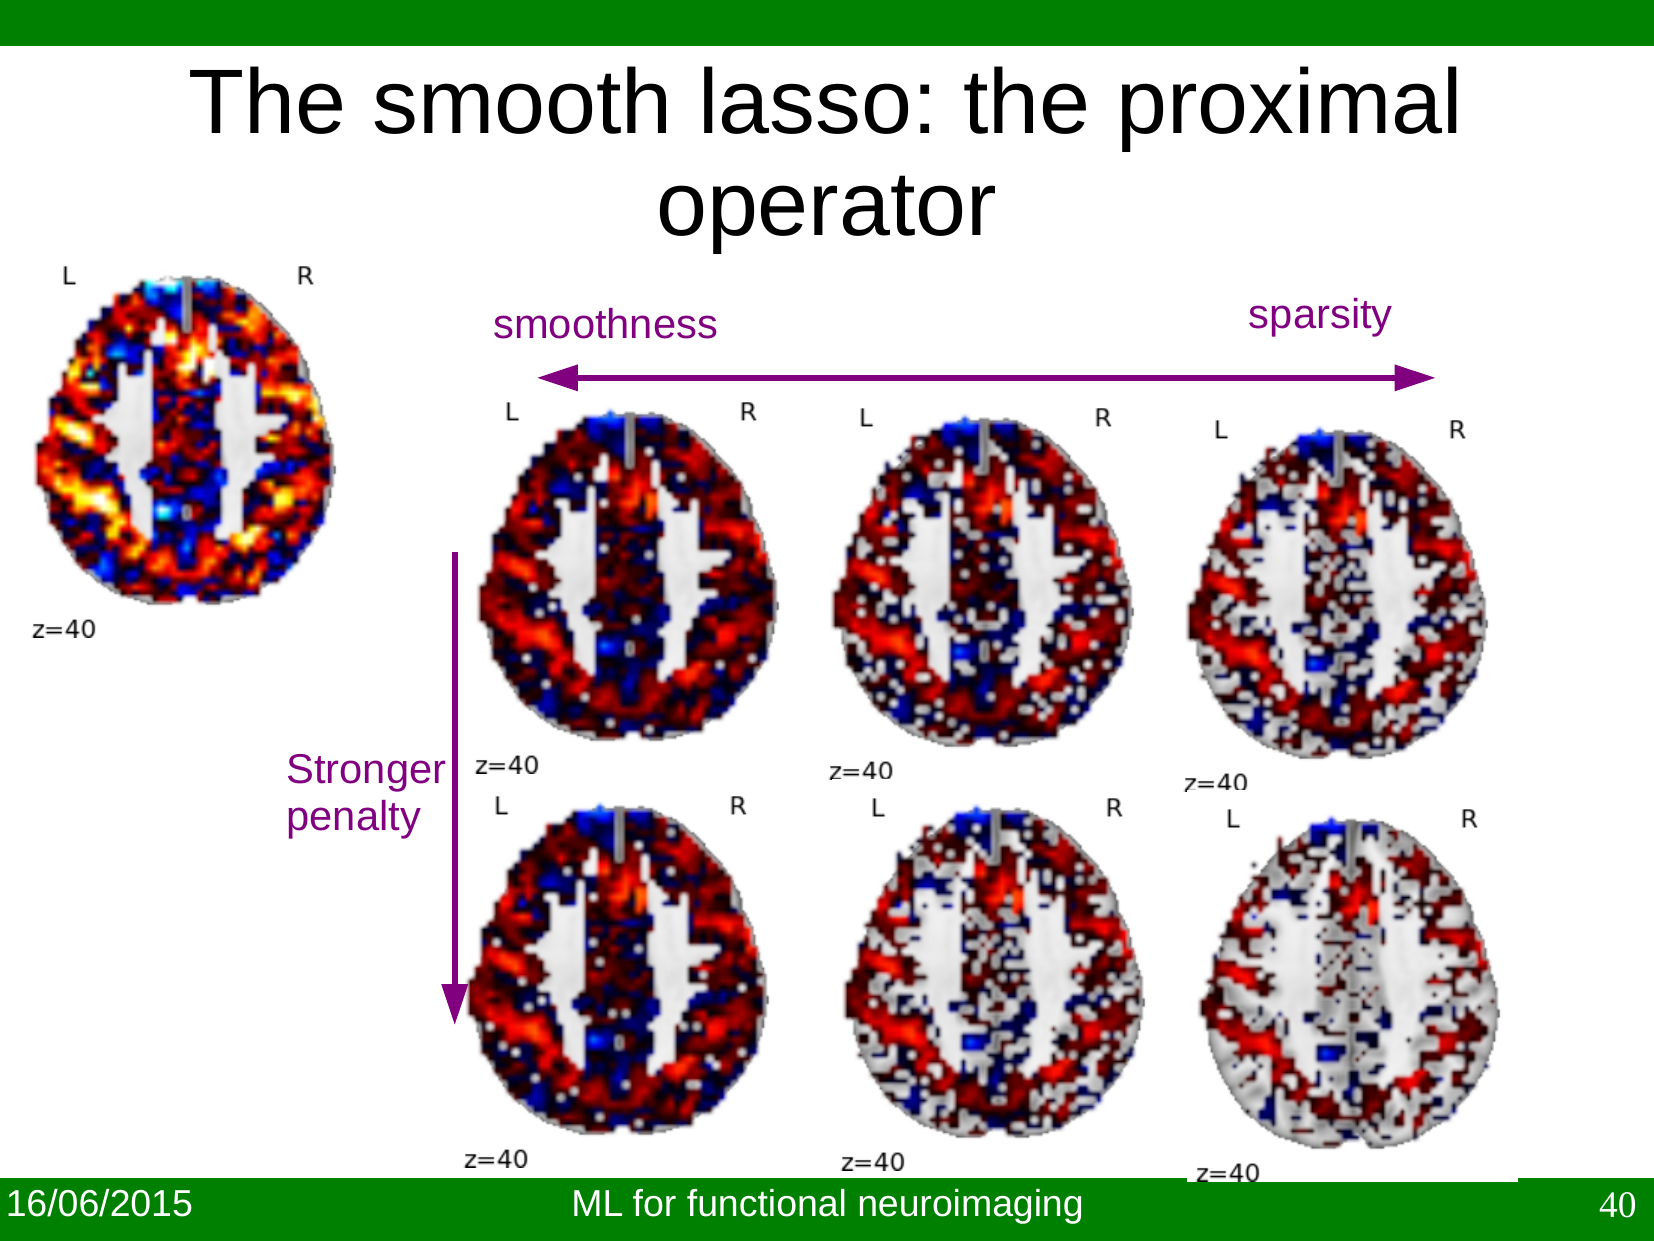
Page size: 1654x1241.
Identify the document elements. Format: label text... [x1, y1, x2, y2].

picture [23, 247, 354, 638]
picture [820, 389, 1163, 1171]
picture [455, 777, 787, 1168]
picture [1175, 401, 1518, 1182]
title The smooth lasso: the proximal operator [82, 49, 1571, 257]
text_box sparsity [1234, 283, 1436, 346]
text_box smoothness [478, 293, 739, 355]
picture [466, 383, 797, 775]
text_box Stronger penalty [271, 738, 473, 848]
